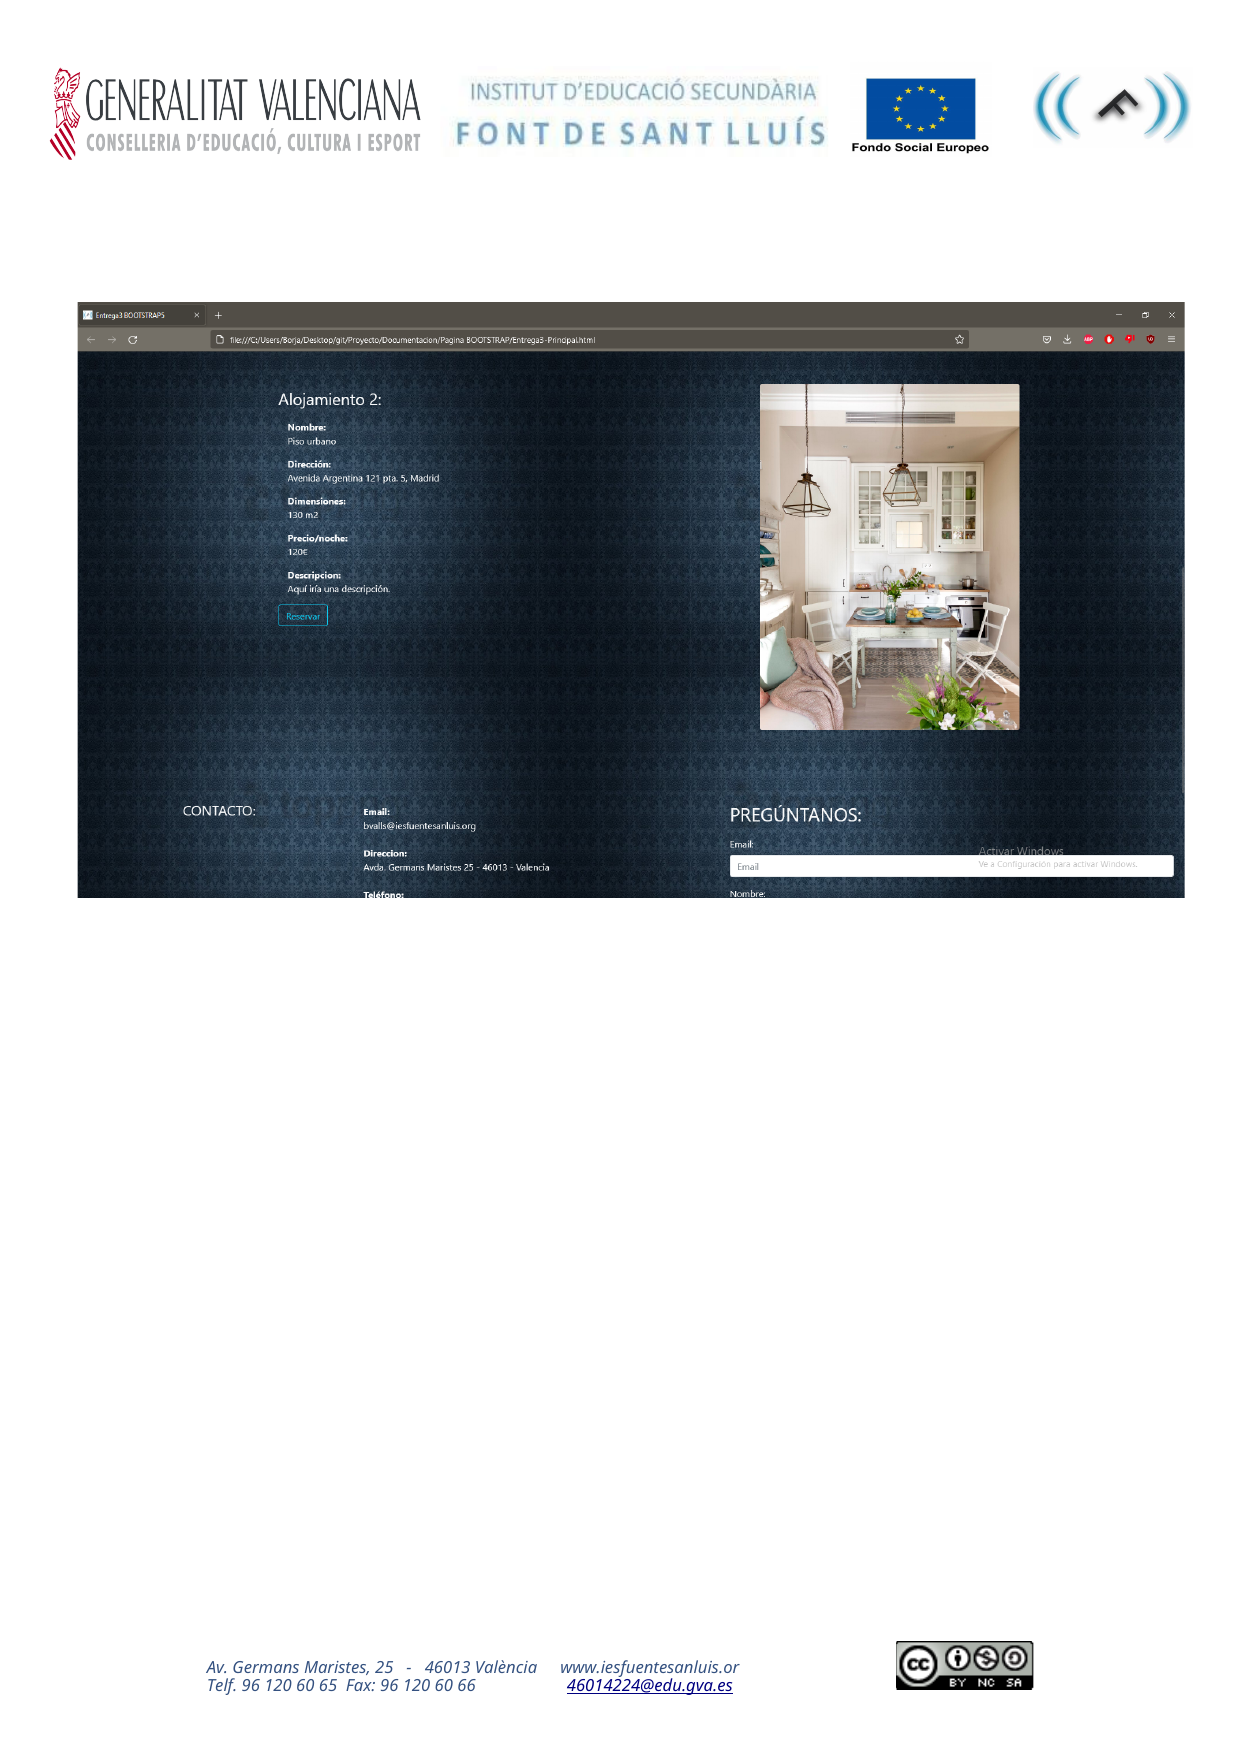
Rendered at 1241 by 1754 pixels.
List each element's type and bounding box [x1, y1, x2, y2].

picture [849, 61, 993, 157]
picture [77, 302, 1185, 898]
picture [896, 1641, 1034, 1690]
picture [46, 66, 424, 162]
picture [1032, 67, 1194, 148]
picture [440, 66, 829, 157]
